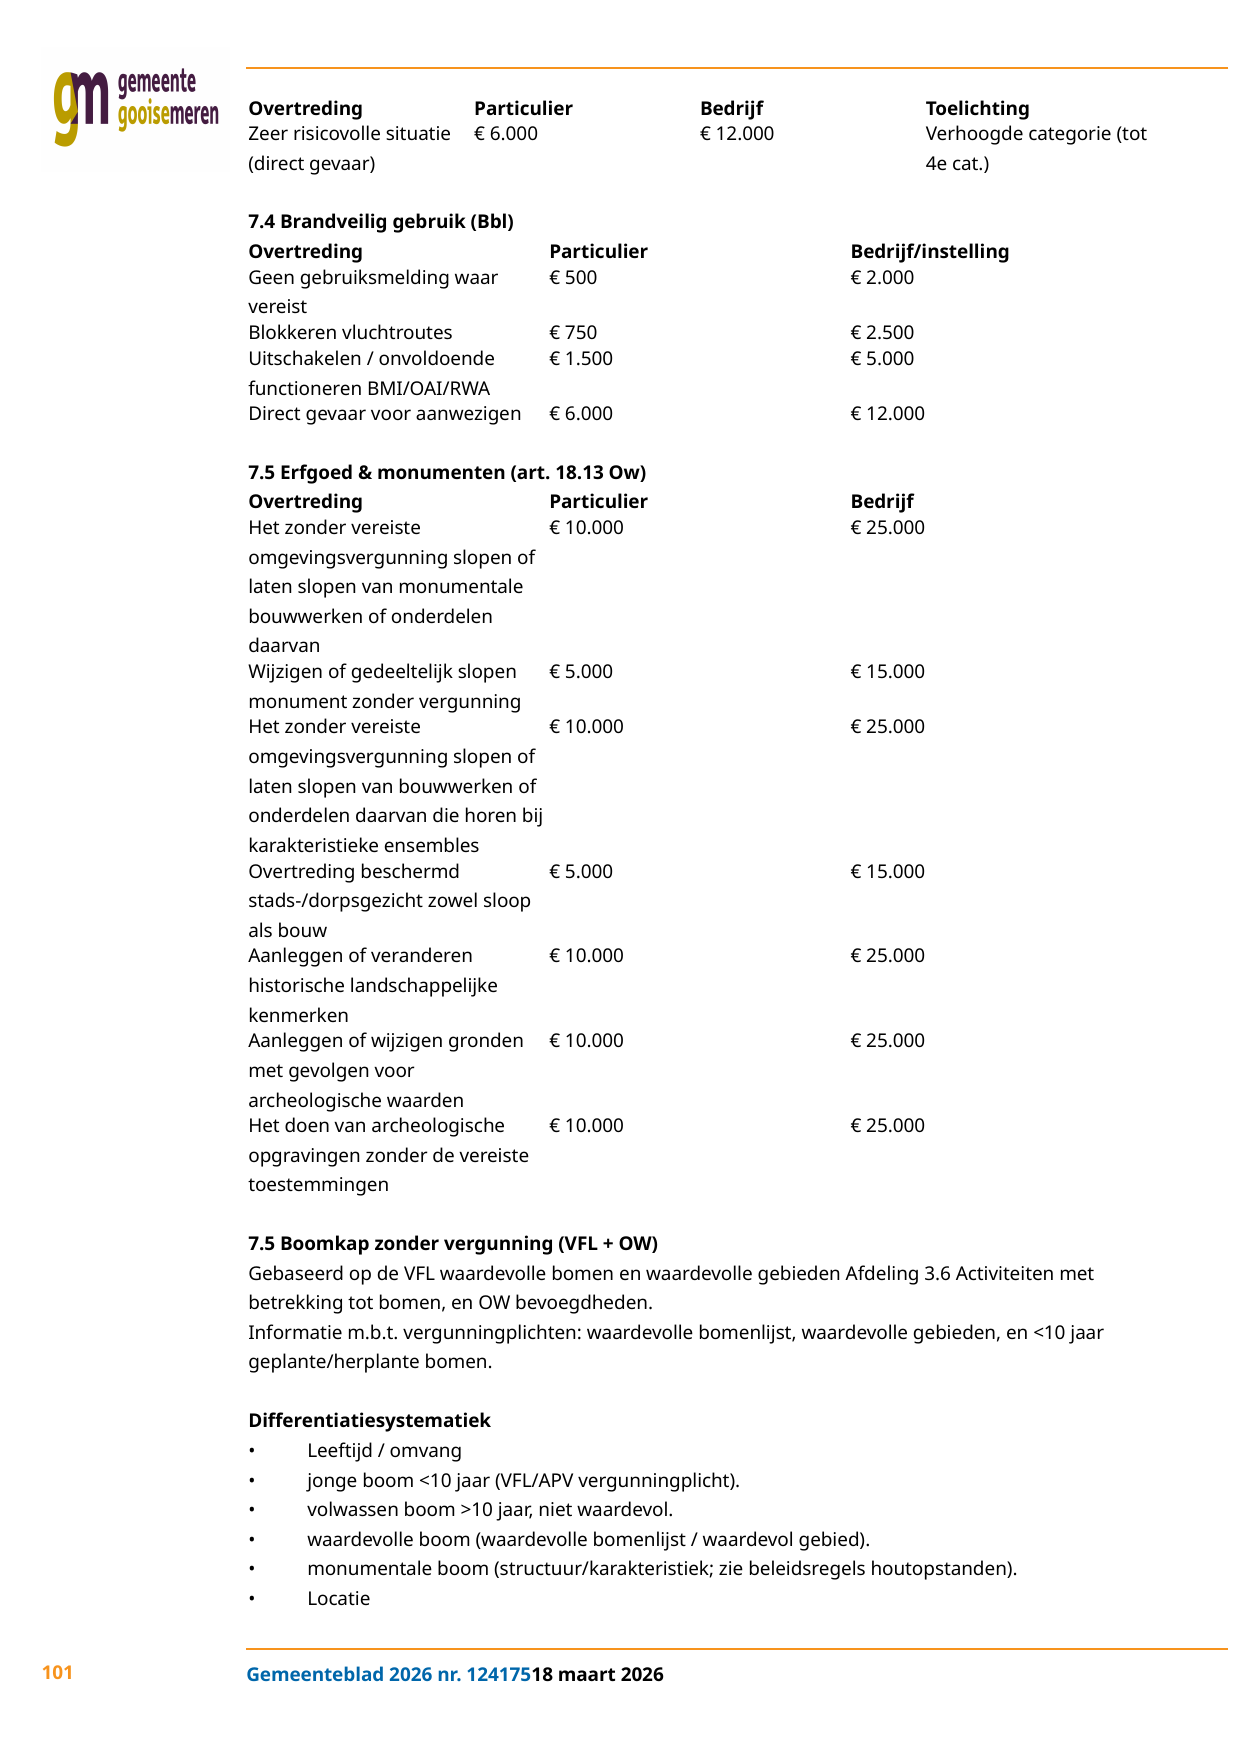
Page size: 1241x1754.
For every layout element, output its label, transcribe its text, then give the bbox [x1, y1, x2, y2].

table_header Particulier [474, 95, 700, 121]
table_header Overtreding [248, 95, 474, 121]
table_cell € 10.000 [549, 1113, 850, 1197]
table_cell Geen gebruiksmelding waar vereist [248, 264, 549, 319]
table_cell € 15.000 [850, 659, 1152, 714]
list Locatie [248, 1585, 1152, 1611]
table_header Overtreding [248, 489, 549, 514]
table_cell € 750 [549, 319, 850, 345]
table_cell € 25.000 [850, 943, 1152, 1028]
table_cell € 25.000 [850, 1113, 1152, 1197]
table_header Bedrijf [700, 95, 926, 121]
table_cell Verhoogde categorie (tot 4e cat.) [926, 121, 1152, 176]
text 7.4 Brandveilig gebruik (Bbl) [248, 209, 1152, 234]
list Leeftijd / omvang [248, 1437, 1152, 1463]
picture [41, 47, 231, 172]
table_cell Aanleggen of veranderen historische landschappelijke kenmerken [248, 943, 549, 1028]
text Informatie m.b.t. vergunningplichten: waardevolle bomenlijst, waardevolle gebieden, en <10 jaar geplante/herplante bomen. [248, 1319, 1152, 1374]
table_cell € 2.000 [850, 264, 1152, 319]
table_cell Wijzigen of gedeeltelijk slopen monument zonder vergunning [248, 659, 549, 714]
table_cell € 10.000 [549, 714, 850, 858]
list jonge boom <10 jaar (VFL/APV vergunningplicht). [248, 1467, 1152, 1493]
table_cell Blokkeren vluchtroutes [248, 319, 549, 345]
table_cell € 25.000 [850, 1028, 1152, 1112]
table_cell € 2.500 [850, 319, 1152, 345]
table_header Bedrijf [850, 489, 1152, 514]
table_cell Uitschakelen / onvoldoende functioneren BMI/OAI/RWA [248, 345, 549, 400]
table_cell € 12.000 [700, 121, 926, 176]
table_cell € 5.000 [549, 659, 850, 714]
table_cell € 6.000 [474, 121, 700, 176]
table_cell € 25.000 [850, 714, 1152, 858]
table_header Particulier [549, 238, 850, 264]
table_cell € 5.000 [850, 345, 1152, 400]
table_cell € 6.000 [549, 400, 850, 426]
table_cell Het zonder vereiste omgevingsvergunning slopen of laten slopen van bouwwerken of onderdelen daarvan die horen bij karakteristieke ensembles [248, 714, 549, 858]
list volwassen boom >10 jaar, niet waardevol. [248, 1496, 1152, 1522]
table_cell Het zonder vereiste omgevingsvergunning slopen of laten slopen van monumentale bouwwerken of onderdelen daarvan [248, 514, 549, 658]
text Differentiatiesystematiek [248, 1408, 1152, 1433]
list waardevolle boom (waardevolle bomenlijst / waardevol gebied). [248, 1526, 1152, 1552]
table_cell € 500 [549, 264, 850, 319]
table_cell € 25.000 [850, 514, 1152, 658]
table_cell Direct gevaar voor aanwezigen [248, 400, 549, 426]
table_header Bedrijf/instelling [850, 238, 1152, 264]
table_cell € 10.000 [549, 943, 850, 1028]
table_cell Het doen van archeologische opgravingen zonder de vereiste toestemmingen [248, 1113, 549, 1197]
table_cell € 10.000 [549, 1028, 850, 1112]
text 7.5 Erfgoed & monumenten (art. 18.13 Ow) [248, 459, 1152, 485]
table_cell € 10.000 [549, 514, 850, 658]
table_cell Overtreding beschermd stads‑/dorpsgezicht zowel sloop als bouw [248, 858, 549, 943]
text 7.5 Boomkap zonder vergunning (VFL + OW) [248, 1230, 1152, 1256]
table_cell € 12.000 [850, 400, 1152, 426]
table_cell € 5.000 [549, 858, 850, 943]
table_cell € 1.500 [549, 345, 850, 400]
table_cell Zeer risicovolle situatie (direct gevaar) [248, 121, 474, 176]
table_header Overtreding [248, 238, 549, 264]
table_header Particulier [549, 489, 850, 514]
table_cell Aanleggen of wijzigen gronden met gevolgen voor archeologische waarden [248, 1028, 549, 1112]
text Gebaseerd op de VFL waardevolle bomen en waardevolle gebieden Afdeling 3.6 Activiteiten met betrekking tot bomen, en OW bevoegdheden. [248, 1260, 1152, 1315]
table_cell € 15.000 [850, 858, 1152, 943]
list monumentale boom (structuur/karakteristiek; zie beleidsregels houtopstanden). [248, 1556, 1152, 1581]
table_header Toelichting [926, 95, 1152, 121]
